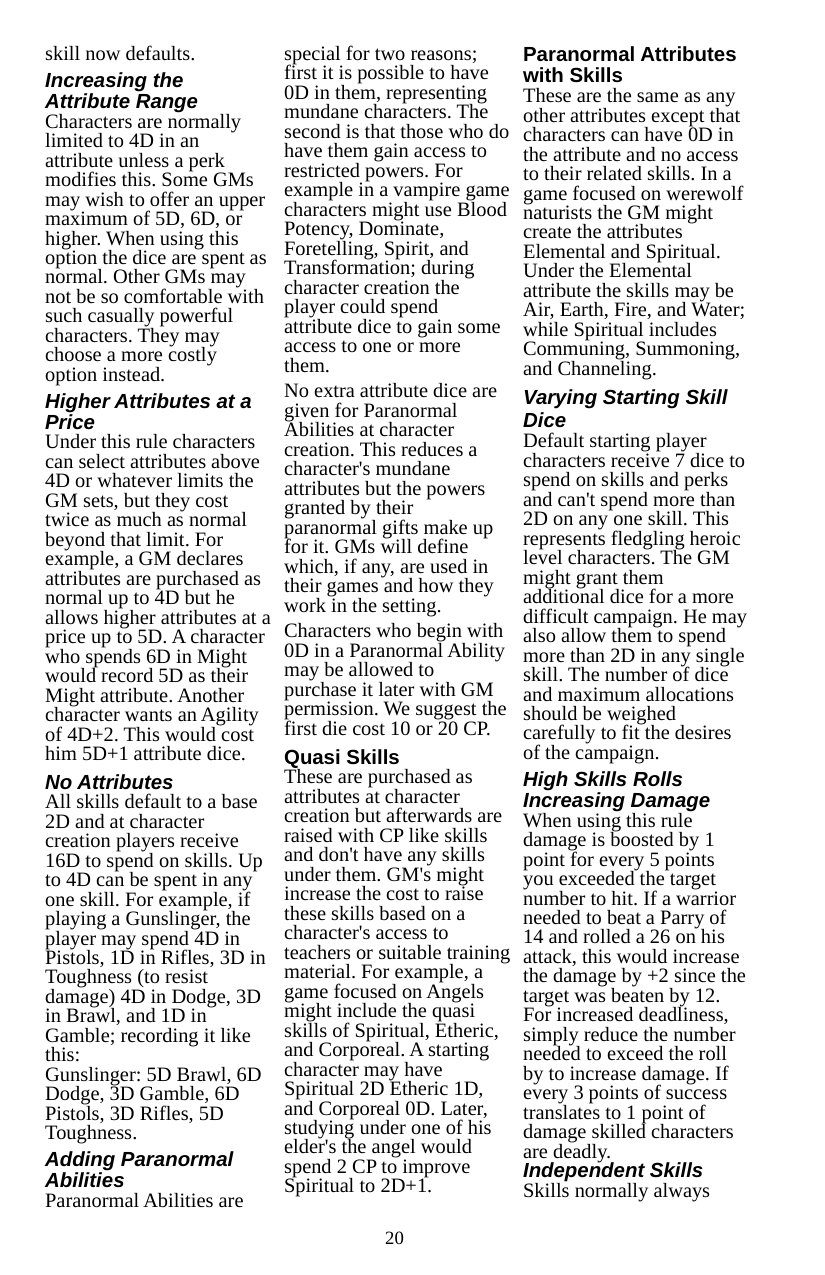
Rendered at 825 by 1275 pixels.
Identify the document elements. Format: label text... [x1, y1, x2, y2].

text Gunslinger: 5D Brawl, 6D Dodge, 3D Gamble, 6D Pistols, 3D Rifles, 5D Toughness. [45, 1066, 272, 1144]
subtitle No Attributes [45, 773, 272, 793]
text When using this rule damage is boosted by 1 point for every 5 points you exceeded the target number to hit. If a warrior needed to beat a Parry of 14 and rolled a 26 on his attack, this would increase the damage by +2 since the target was beaten by 12. For increased deadliness, simply reduce the number needed to exceed the roll by to increase damage. If every 3 points of success translates to 1 point of damage skilled characters are deadly. [523, 811, 750, 1162]
text All skills default to a base 2D and at character creation players receive 16D to spend on skills. Up to 4D can be spent in any one skill. For example, if playing a Gunslinger, the player may spend 4D in Pistols, 1D in Rifles, 3D in Toughness (to resist damage) 4D in Dodge, 3D in Brawl, and 1D in Gamble; recording it like this: [45, 793, 272, 1066]
subtitle Paranormal Attributes with Skills [523, 45, 750, 87]
subtitle Independent Skills [523, 1162, 750, 1182]
text special for two reasons; first it is possible to have 0D in them, representing mundane characters. The second is that those who do have them gain access to restricted powers. For example in a vampire game characters might use Blood Potency, Dominate, Foretelling, Spirit, and Transformation; during character creation the player could spend attribute dice to gain some access to one or more them. [284, 45, 511, 376]
subtitle Varying Starting Skill Dice [523, 385, 750, 432]
subtitle Adding Paranormal Abilities [45, 1150, 272, 1192]
text Under this rule characters can select attributes above 4D or whatever limits the GM sets, but they cost twice as much as normal beyond that limit. For example, a GM declares attributes are purchased as normal up to 4D but he allows higher attributes at a price up to 5D. A character who spends 6D in Might would record 5D as their Might attribute. Another character wants an Agility of 4D+2. This would cost him 5D+1 attribute dice. [45, 433, 272, 764]
text Skills normally always [523, 1182, 750, 1201]
subtitle Higher Attributes at a Price [45, 391, 272, 433]
subtitle High Skills Rolls Increasing Damage [523, 769, 750, 811]
text skill now defaults. [45, 45, 272, 64]
text Characters who begin with 0D in a Paranormal Ability may be allowed to purchase it later with GM permission. We suggest the first die cost 10 or 20 CP. [284, 622, 511, 739]
subtitle Quasi Skills [284, 745, 511, 768]
text Paranormal Abilities are [45, 1192, 272, 1211]
text These are the same as any other attributes except that characters can have 0D in the attribute and no access to their related skills. In a game focused on werewolf naturists the GM might create the attributes Elemental and Spiritual. Under the Elemental attribute the skills may be Air, Earth, Fire, and Water; while Spiritual includes Communing, Summoning, and Channeling. [523, 87, 750, 379]
text No extra attribute dice are given for Paranormal Abilities at character creation. This reduces a character's mundane attributes but the powers granted by their paranormal gifts make up for it. GMs will define which, if any, are used in their games and how they work in the setting. [284, 382, 511, 616]
subtitle Increasing the Attribute Range [45, 71, 272, 113]
text Characters are normally limited to 4D in an attribute unless a perk modifies this. Some GMs may wish to offer an upper maximum of 5D, 6D, or higher. When using this option the dice are spent as normal. Other GMs may not be so comfortable with such casually powerful characters. They may choose a more costly option instead. [45, 113, 272, 385]
text These are purchased as attributes at character creation but afterwards are raised with CP like skills and don't have any skills under them. GM's might increase the cost to raise these skills based on a character's access to teachers or suitable training material. For example, a game focused on Angels might include the quasi skills of Spiritual, Etheric, and Corporeal. A starting character may have Spiritual 2D Etheric 1D, and Corporeal 0D. Later, studying under one of his elder's the angel would spend 2 CP to improve Spiritual to 2D+1. [284, 768, 511, 1197]
text Default starting player characters receive 7 dice to spend on skills and perks and can't spend more than 2D on any one skill. This represents fledgling heroic level characters. The GM might grant them additional dice for a more difficult campaign. He may also allow them to spend more than 2D in any single skill. The number of dice and maximum allocations should be weighed carefully to fit the desires of the campaign. [523, 432, 750, 763]
